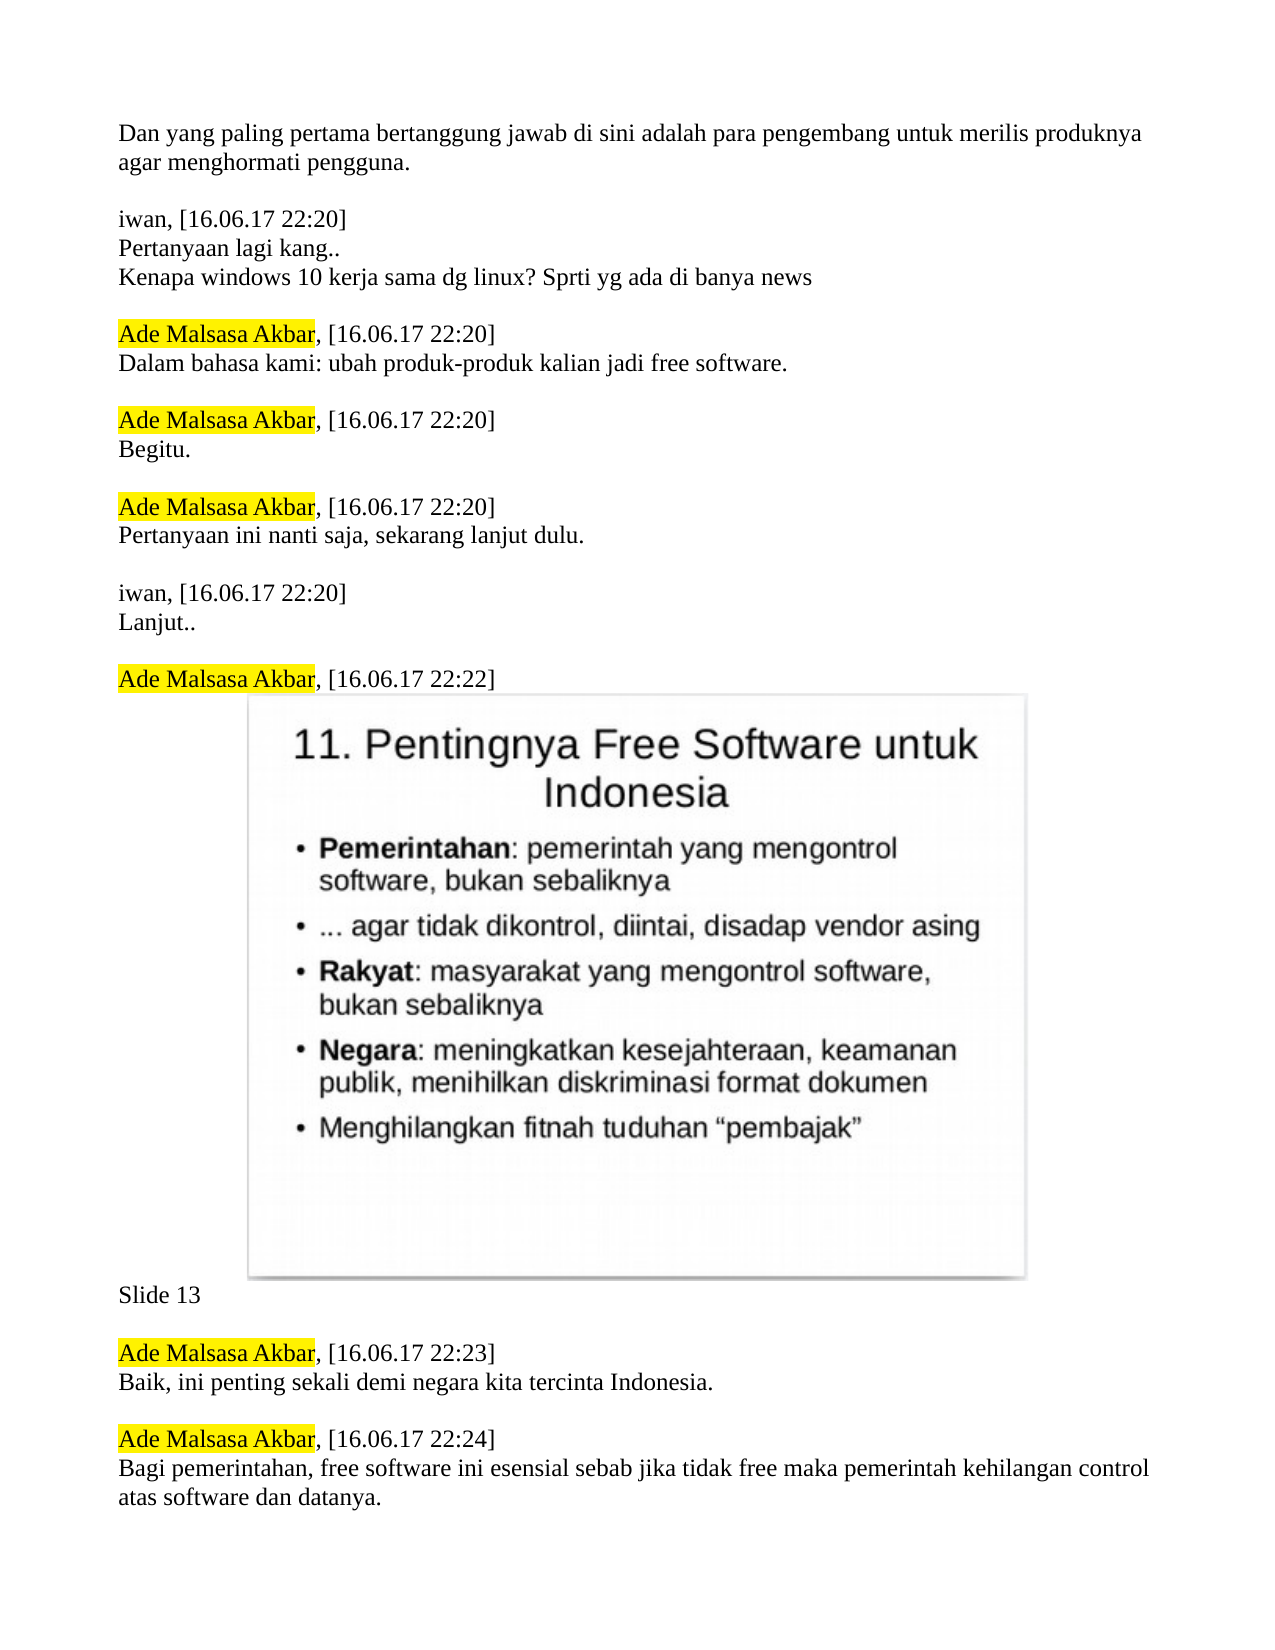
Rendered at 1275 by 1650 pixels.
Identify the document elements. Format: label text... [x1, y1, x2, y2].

text Pertanyaan lagi kang.. [118, 233, 1157, 262]
text Ade Malsasa Akbar, [16.06.17 22:20] [118, 492, 1157, 521]
text Ade Malsasa Akbar, [16.06.17 22:22] [118, 664, 1157, 693]
text Dan yang paling pertama bertanggung jawab di sini adalah para pengembang untuk merilis produknya agar menghormati pengguna. [118, 118, 1157, 176]
text Baik, ini penting sekali demi negara kita tercinta Indonesia. [118, 1367, 1157, 1395]
text Begitu. [118, 434, 1157, 463]
text Ade Malsasa Akbar, [16.06.17 22:24] [118, 1424, 1157, 1453]
text iwan, [16.06.17 22:20] [118, 578, 1157, 607]
text Ade Malsasa Akbar, [16.06.17 22:20] [118, 319, 1157, 348]
text Lanjut.. [118, 607, 1157, 636]
text Ade Malsasa Akbar, [16.06.17 22:20] [118, 406, 1157, 434]
text Dalam bahasa kami: ubah produk-produk kalian jadi free software. [118, 348, 1157, 377]
text Kenapa windows 10 kerja sama dg linux? Sprti yg ada di banya news [118, 262, 1157, 291]
picture [246, 693, 1029, 1281]
text Slide 13 [118, 1281, 1157, 1309]
text Pertanyaan ini nanti saja, sekarang lanjut dulu. [118, 521, 1157, 549]
text Bagi pemerintahan, free software ini esensial sebab jika tidak free maka pemerintah kehilangan control atas software dan datanya. [118, 1453, 1157, 1510]
text Ade Malsasa Akbar, [16.06.17 22:23] [118, 1338, 1157, 1367]
text iwan, [16.06.17 22:20] [118, 204, 1157, 233]
